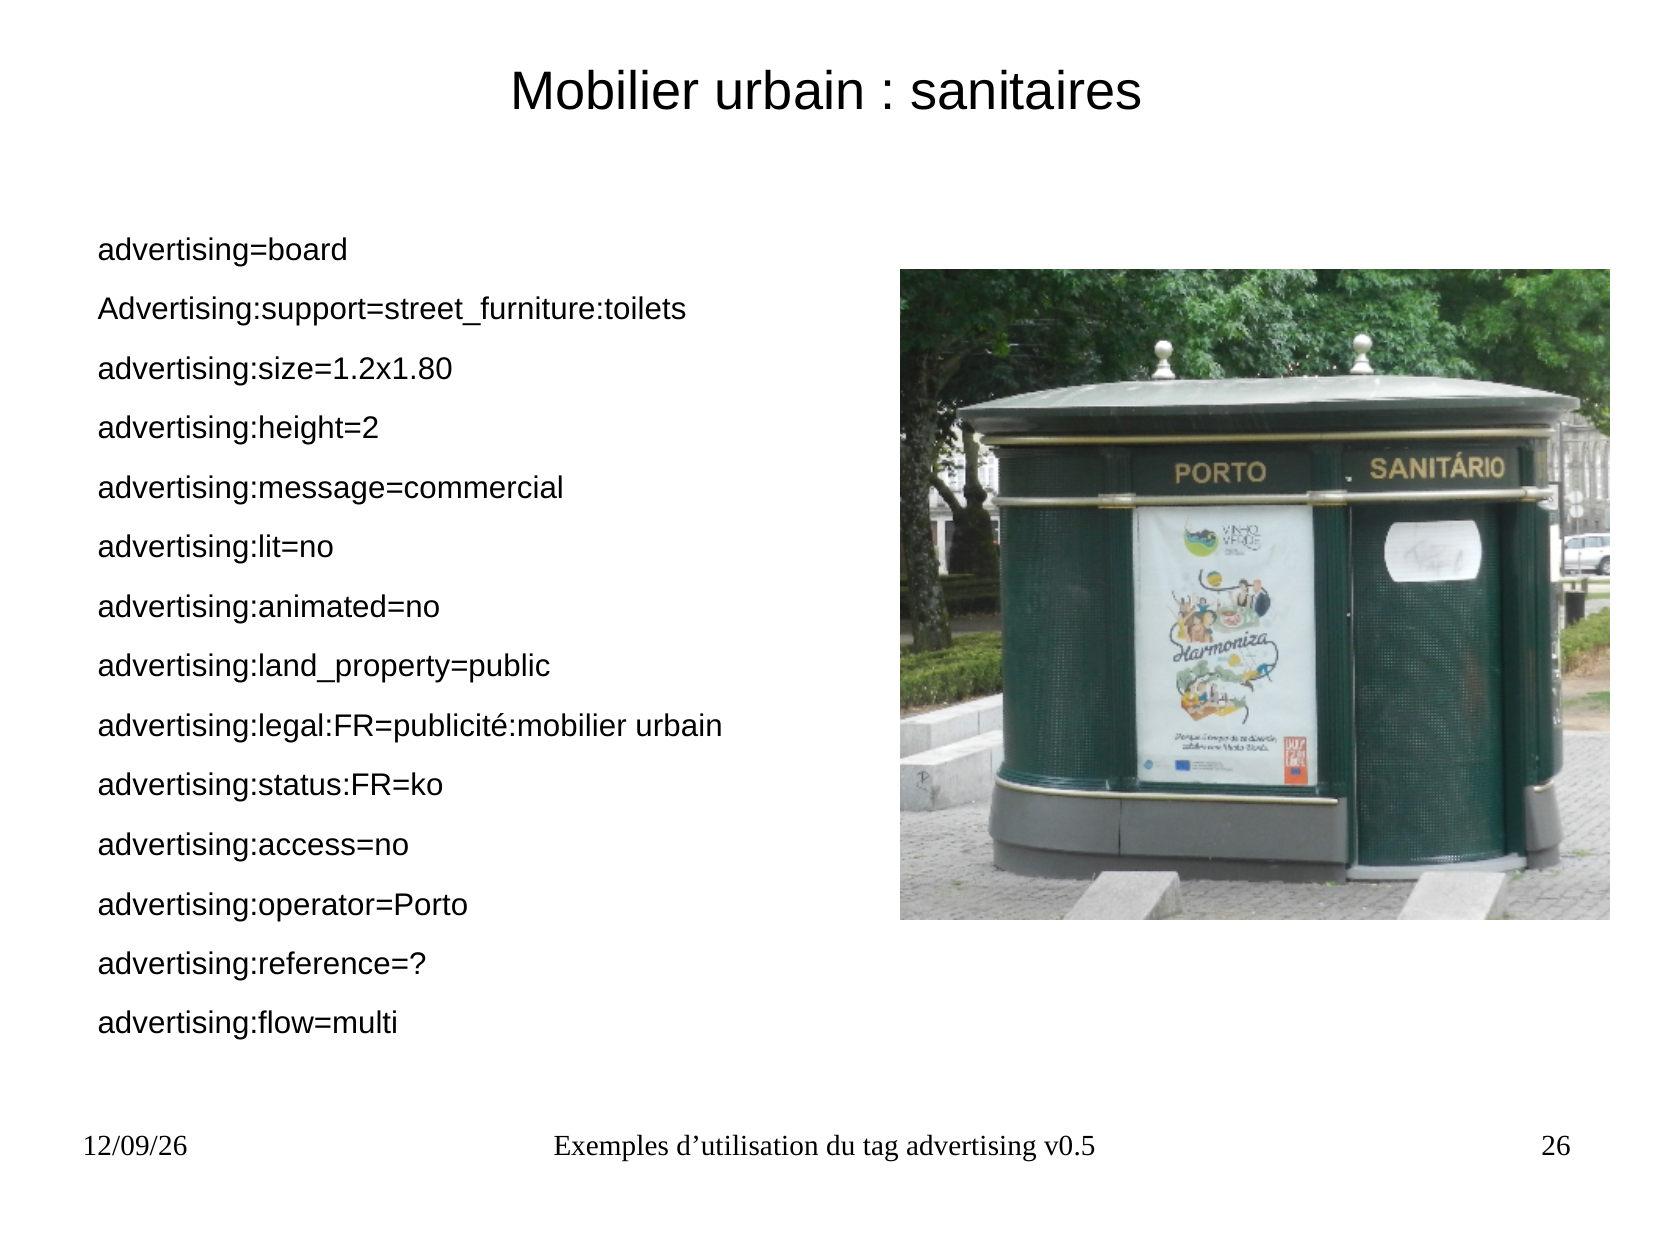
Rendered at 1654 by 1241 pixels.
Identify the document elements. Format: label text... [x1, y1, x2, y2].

text_box advertising=board Advertising:support=street_furniture:toilets advertising:size=1.2x1.80 advertising:height=2 advertising:message=commercial advertising:lit=no advertising:animated=no advertising:land_property=public advertising:legal:FR=publicité:mobilier urbain advertising:status:FR=ko advertising:access=no advertising:operator=Porto advertising:reference=? advertising:flow=multi [82, 165, 781, 1048]
title Mobilier urbain : sanitaires [82, 30, 1571, 152]
picture [900, 269, 1610, 920]
